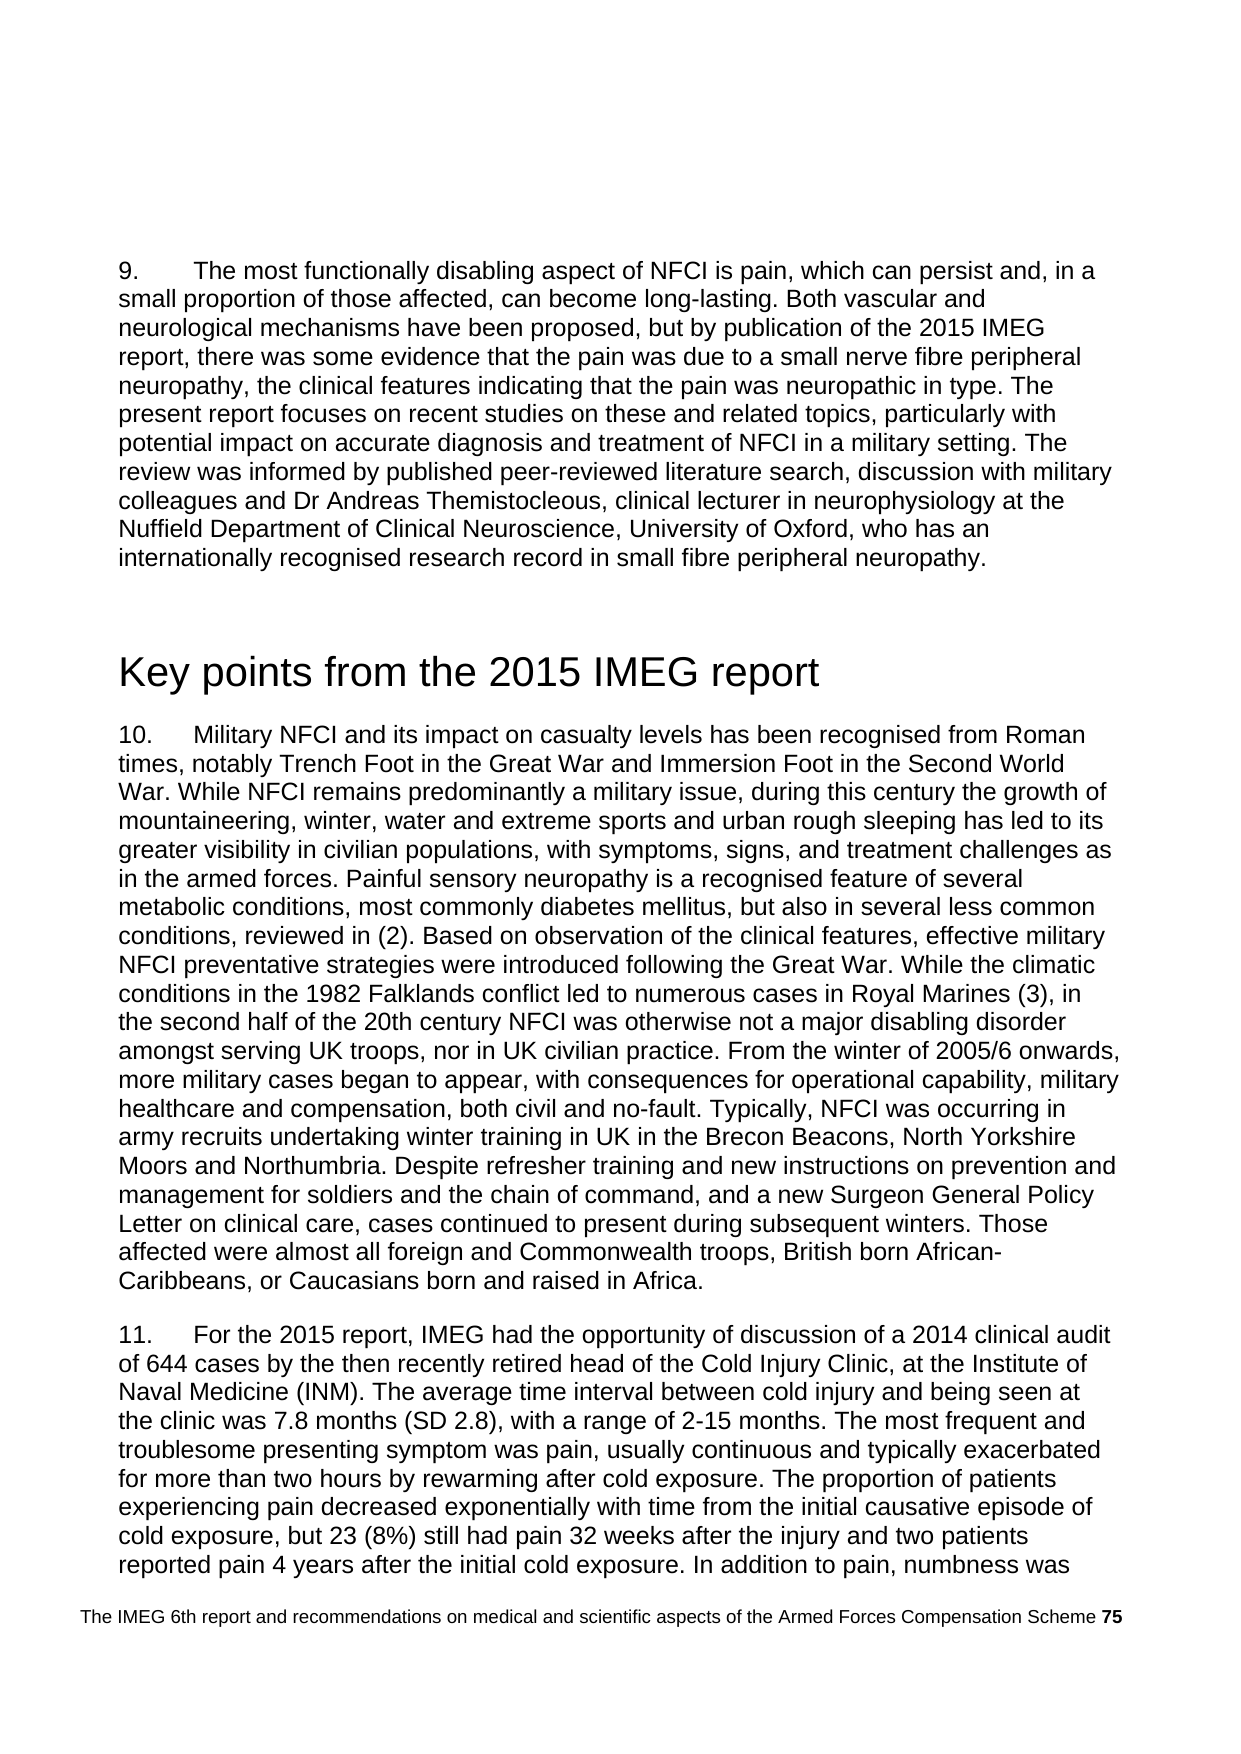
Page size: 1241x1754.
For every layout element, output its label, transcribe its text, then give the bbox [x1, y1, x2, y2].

text 11. For the 2015 report, IMEG had the opportunity of discussion of a 2014 clinical audit of 644 cases by the then recently retired head of the Cold Injury Clinic, at the Institute of Naval Medicine (INM). The average time interval between cold injury and being seen at the clinic was 7.8 months (SD 2.8), with a range of 2-15 months. The most frequent and troublesome presenting symptom was pain, usually continuous and typically exacerbated for more than two hours by rewarming after cold exposure. The proportion of patients experiencing pain decreased exponentially with time from the initial causative episode of cold exposure, but 23 (8%) still had pain 32 weeks after the injury and two patients reported pain 4 years after the initial cold exposure. In addition to pain, numbness was [118, 1320, 1122, 1579]
text 9. The most functionally disabling aspect of NFCI is pain, which can persist and, in a small proportion of those affected, can become long-lasting. Both vascular and neurological mechanisms have been proposed, but by publication of the 2015 IMEG report, there was some evidence that the pain was due to a small nerve fibre peripheral neuropathy, the clinical features indicating that the pain was neuropathic in type. The present report focuses on recent studies on these and related topics, particularly with potential impact on accurate diagnosis and treatment of NFCI in a military setting. The review was informed by published peer-reviewed literature search, discussion with military colleagues and Dr Andreas Themistocleous, clinical lecturer in neurophysiology at the Nuffield Department of Clinical Neuroscience, University of Oxford, who has an internationally recognised research record in small fibre peripheral neuropathy. [118, 256, 1122, 572]
text 10. Military NFCI and its impact on casualty levels has been recognised from Roman times, notably Trench Foot in the Great War and Immersion Foot in the Second World War. While NFCI remains predominantly a military issue, during this century the growth of mountaineering, winter, water and extreme sports and urban rough sleeping has led to its greater visibility in civilian populations, with symptoms, signs, and treatment challenges as in the armed forces. Painful sensory neuropathy is a recognised feature of several metabolic conditions, most commonly diabetes mellitus, but also in several less common conditions, reviewed in (2). Based on observation of the clinical features, effective military NFCI preventative strategies were introduced following the Great War. While the climatic conditions in the 1982 Falklands conflict led to numerous cases in Royal Marines (3), in the second half of the 20th century NFCI was otherwise not a major disabling disorder amongst serving UK troops, nor in UK civilian practice. From the winter of 2005/6 onwards, more military cases began to appear, with consequences for operational capability, military healthcare and compensation, both civil and no-fault. Typically, NFCI was occurring in army recruits undertaking winter training in UK in the Brecon Beacons, North Yorkshire Moors and Northumbria. Despite refresher training and new instructions on prevention and management for soldiers and the chain of command, and a new Surgeon General Policy Letter on clinical care, cases continued to present during subsequent winters. Those affected were almost all foreign and Commonwealth troops, British born African-Caribbeans, or Caucasians born and raised in Africa. [118, 720, 1122, 1295]
subtitle Key points from the 2015 IMEG report [118, 647, 1122, 695]
